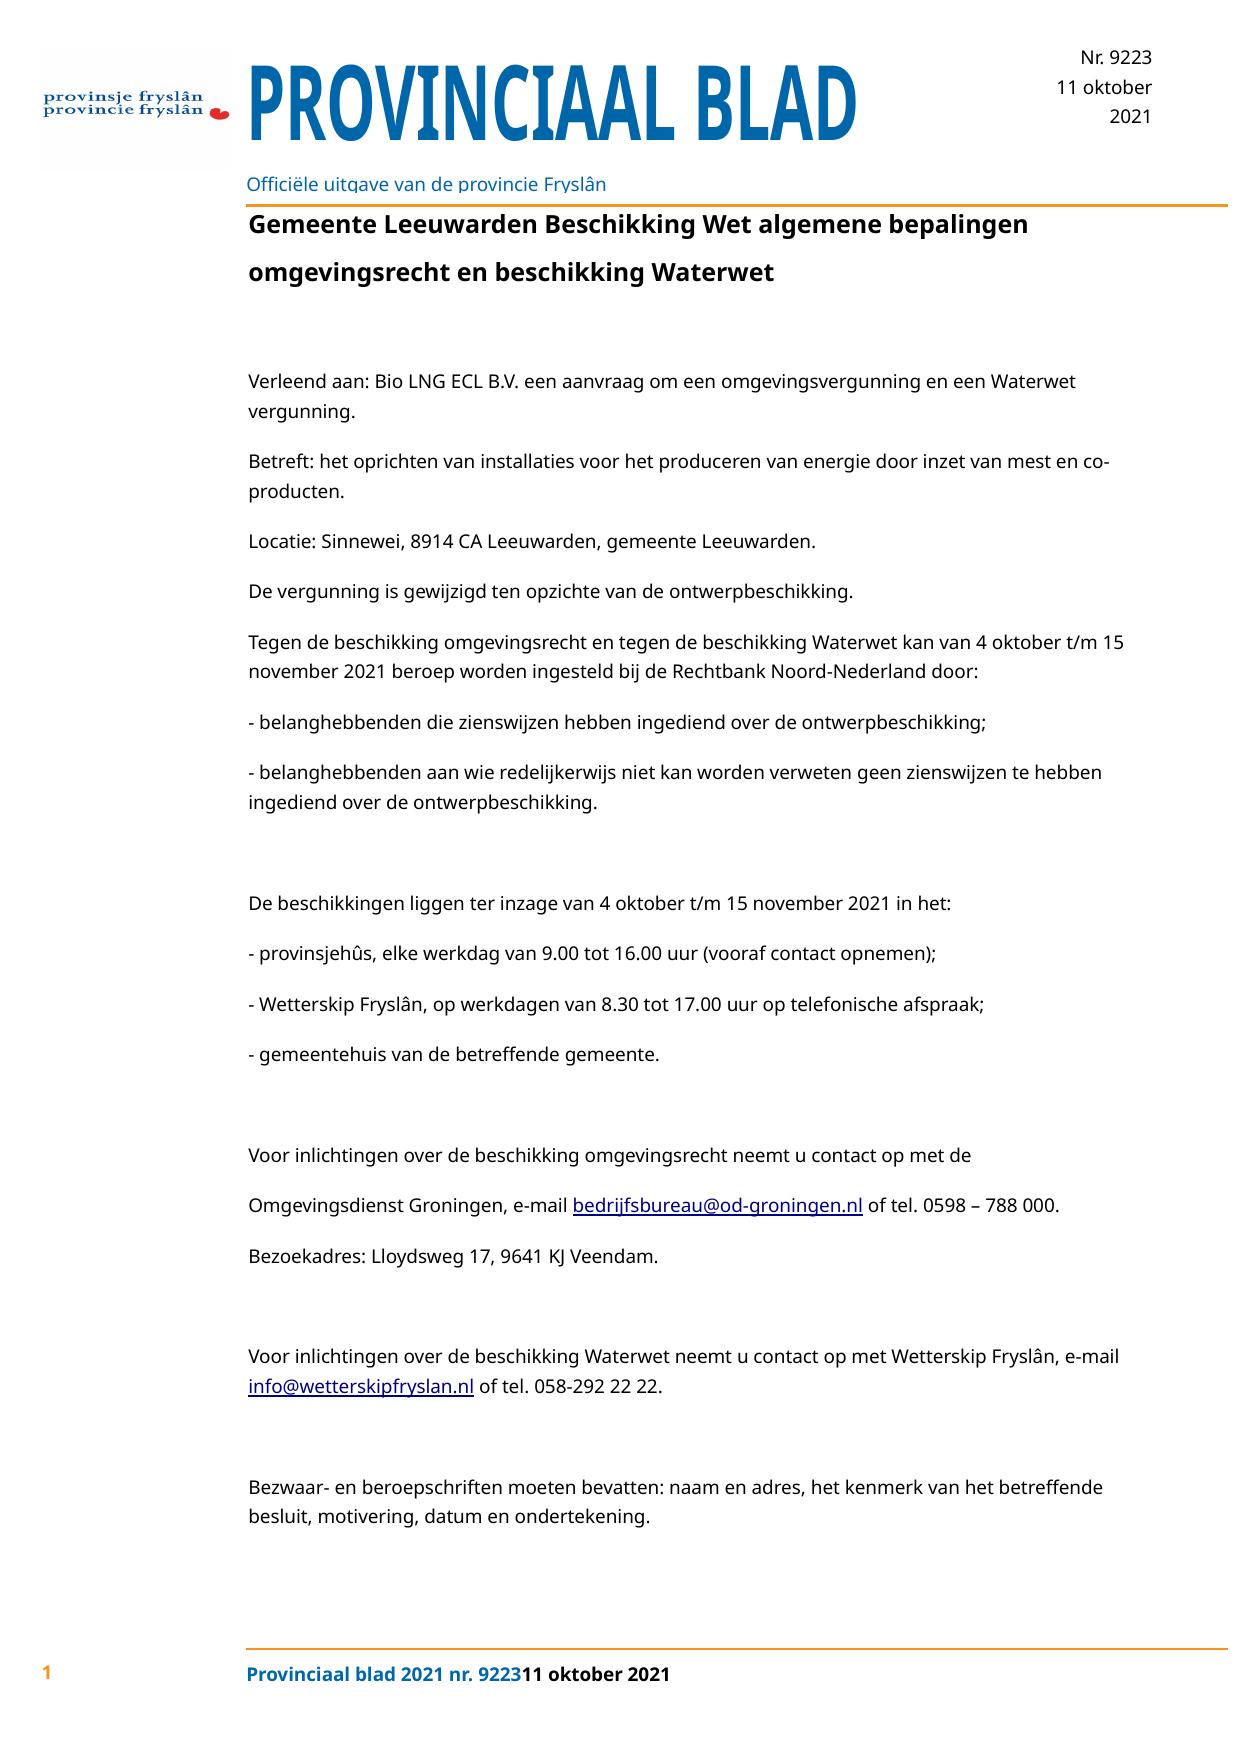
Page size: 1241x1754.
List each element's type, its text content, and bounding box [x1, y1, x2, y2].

text Voor inlichtingen over de beschikking omgevingsrecht neemt u contact op met de [248, 1142, 1152, 1168]
text Locatie: Sinnewei, 8914 CA Leeuwarden, gemeente Leeuwarden. [248, 528, 1152, 554]
text - provinsjehûs, elke werkdag van 9.00 tot 16.00 uur (vooraf contact opnemen); [248, 940, 1152, 966]
text Verleend aan: Bio LNG ECL B.V. een aanvraag om een omgevingsvergunning en een Waterwet vergunning. [248, 368, 1152, 424]
text De vergunning is gewijzigd ten opzichte van de ontwerpbeschikking. [248, 579, 1152, 604]
text - Wetterskip Fryslân, op werkdagen van 8.30 tot 17.00 uur op telefonische afspraak; [248, 991, 1152, 1017]
text - gemeentehuis van de betreffende gemeente. [248, 1041, 1152, 1067]
picture [41, 47, 231, 172]
text Gemeente Leeuwarden Beschikking Wet algemene bepalingen omgevingsrecht en beschikking Waterwet [248, 207, 1152, 288]
text Bezwaar- en beroepschriften moeten bevatten: naam en adres, het kenmerk van het betreffende besluit, motivering, datum en ondertekening. [248, 1474, 1152, 1529]
text Betreft: het oprichten van installaties voor het produceren van energie door inzet van mest en co-producten. [248, 448, 1152, 504]
text Voor inlichtingen over de beschikking Waterwet neemt u contact op met Wetterskip Fryslân, e-mail info@wetterskipfryslan.nl of tel. 058-292 22 22. [248, 1344, 1152, 1399]
text Omgevingsdienst Groningen, e-mail bedrijfsbureau@od-groningen.nl of tel. 0598 – 788 000. [248, 1192, 1152, 1218]
text - belanghebbenden die zienswijzen hebben ingediend over de ontwerpbeschikking; [248, 709, 1152, 735]
text Tegen de beschikking omgevingsrecht en tegen de beschikking Waterwet kan van 4 oktober t/m 15 november 2021 beroep worden ingesteld bij de Rechtbank Noord-Nederland door: [248, 629, 1152, 684]
text - belanghebbenden aan wie redelijkerwijs niet kan worden verweten geen zienswijzen te hebben ingediend over de ontwerpbeschikking. [248, 759, 1152, 815]
text De beschikkingen liggen ter inzage van 4 oktober t/m 15 november 2021 in het: [248, 890, 1152, 916]
text Bezoekadres: Lloydsweg 17, 9641 KJ Veendam. [248, 1243, 1152, 1269]
